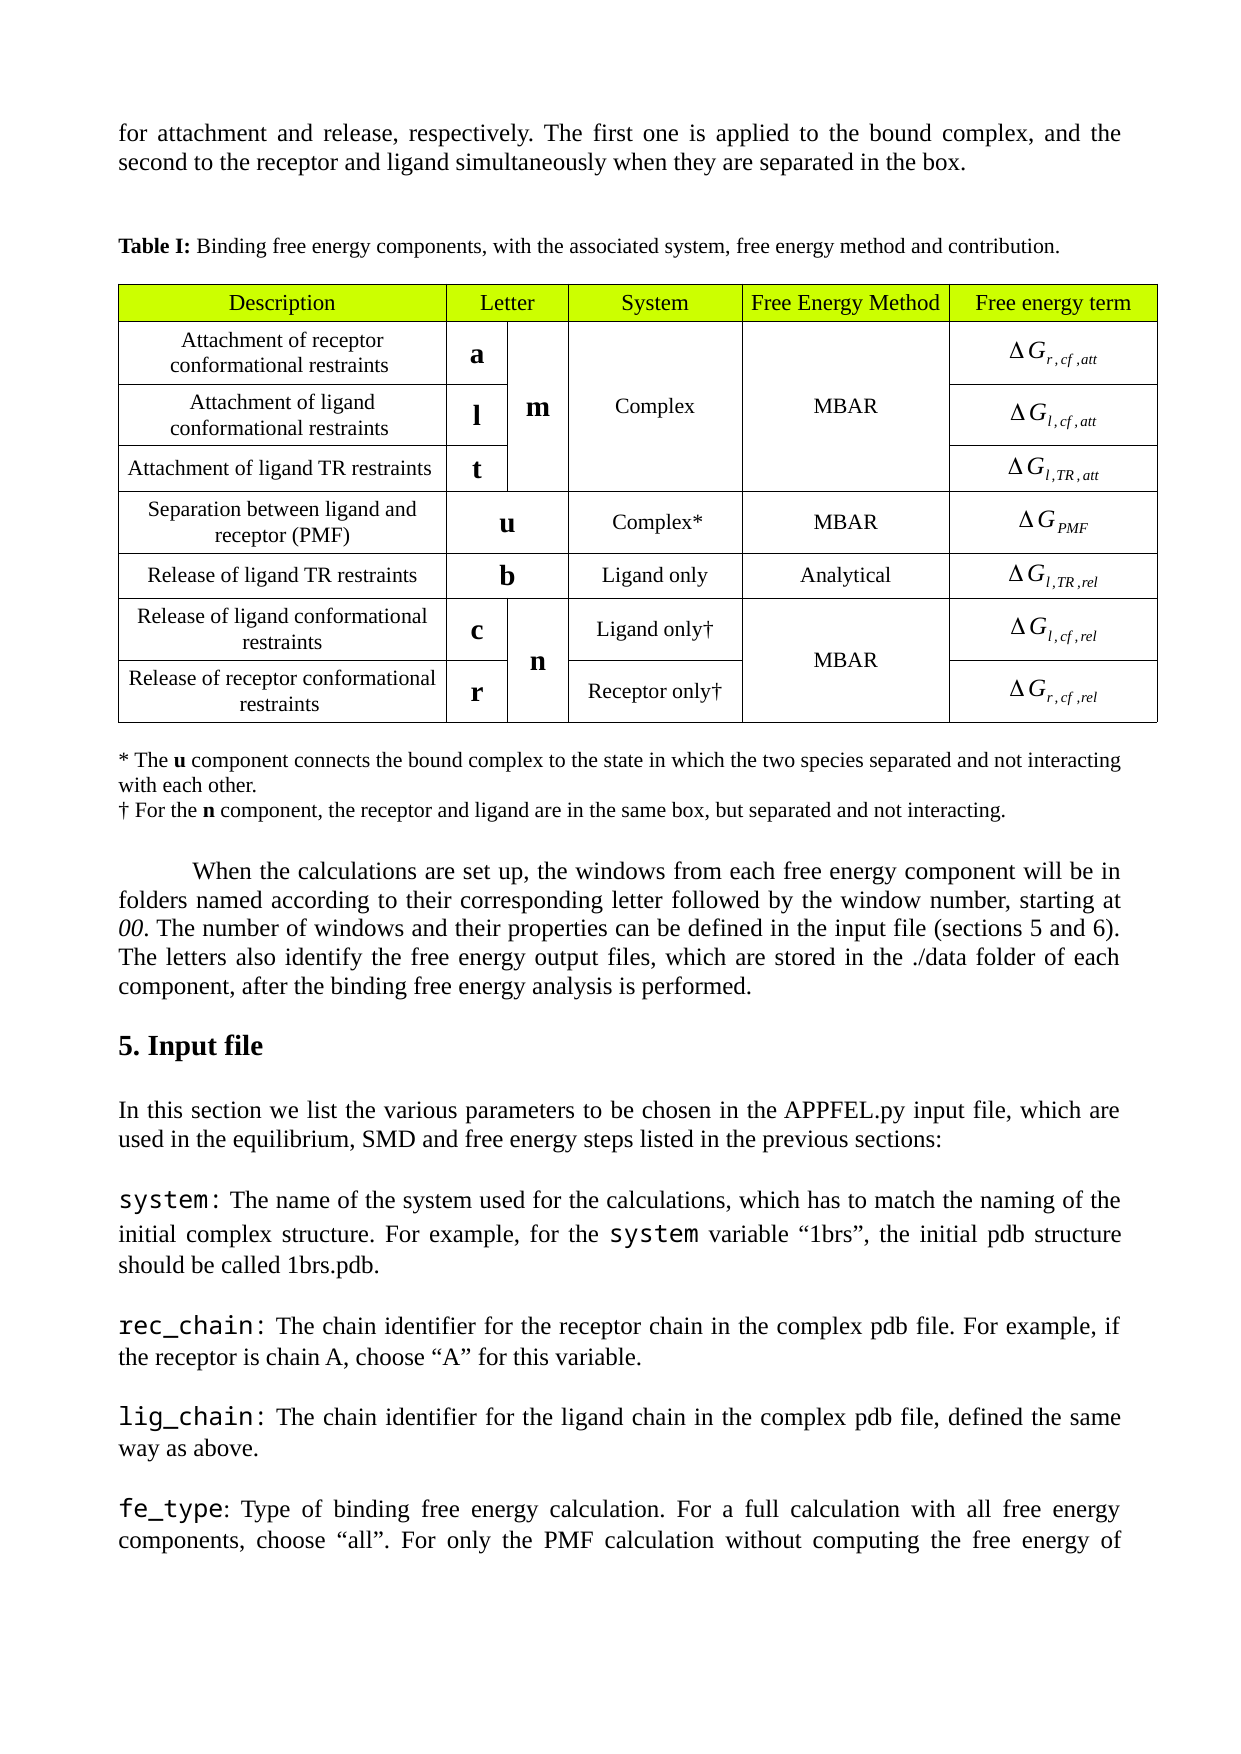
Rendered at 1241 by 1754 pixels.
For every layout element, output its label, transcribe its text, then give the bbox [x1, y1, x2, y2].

table_header Letter [447, 285, 568, 321]
table_cell m [508, 322, 568, 491]
table_cell Ligand only† [569, 599, 742, 659]
table_cell n [508, 599, 568, 722]
table_cell Release of receptor conformational restraints [119, 661, 446, 722]
table_cell t [447, 446, 507, 491]
table_cell Analytical [743, 554, 949, 598]
table_cell [950, 385, 1157, 445]
table_cell l [447, 385, 507, 445]
table_cell Complex* [569, 492, 742, 552]
table_header System [569, 285, 742, 321]
table_header Description [119, 285, 446, 321]
text In this section we list the various parameters to be chosen in the APPFEL.py input file, which are used in the equilibrium, SMD and free energy steps listed in the previous sections: [118, 1096, 1122, 1153]
text * The u component connects the bound complex to the state in which the two species separated and not interacting with each other. [118, 747, 1122, 797]
table_cell Attachment of ligand TR restraints [119, 446, 446, 491]
table_cell r [447, 661, 507, 722]
table_cell Release of ligand conformational restraints [119, 599, 446, 659]
table_cell Ligand only [569, 554, 742, 598]
table_header Free Energy Method [743, 285, 949, 321]
table_cell b [447, 554, 568, 598]
table_cell MBAR [743, 492, 949, 552]
text When the calculations are set up, the windows from each free energy component will be in folders named according to their corresponding letter followed by the window number, starting at 00. The number of windows and their properties can be defined in the input file (sections 5 and 6). The letters also identify the free energy output files, which are stored in the ./data folder of each component, after the binding free energy analysis is performed. [118, 856, 1122, 1000]
table_cell a [447, 322, 507, 383]
text lig_chain: The chain identifier for the ligand chain in the complex pdb file, defined the same way as above. [118, 1399, 1122, 1462]
text rec_chain: The chain identifier for the receptor chain in the complex pdb file. For example, if the receptor is chain A, choose “A” for this variable. [118, 1307, 1122, 1370]
table_cell Attachment of receptor conformational restraints [119, 322, 446, 383]
table_cell Receptor only† [569, 661, 742, 722]
table_header Free energy term [950, 285, 1157, 321]
table_cell Attachment of ligand conformational restraints [119, 385, 446, 445]
text † For the n component, the receptor and ligand are in the same box, but separated and not interacting. [118, 797, 1122, 822]
text for attachment and release, respectively. The first one is applied to the bound complex, and the second to the receptor and ligand simultaneously when they are separated in the box. [118, 118, 1122, 176]
table_cell MBAR [743, 599, 949, 722]
text system: The name of the system used for the calculations, which has to match the naming of the initial complex structure. For example, for the system variable “1brs”, the initial pdb structure should be called 1brs.pdb. [118, 1182, 1122, 1279]
table_cell [950, 599, 1157, 659]
table_cell Release of ligand TR restraints [119, 554, 446, 598]
table_cell u [447, 492, 568, 552]
table_cell [950, 492, 1157, 552]
table_cell Separation between ligand and receptor (PMF) [119, 492, 446, 552]
table_cell c [447, 599, 507, 659]
text Table I: Binding free energy components, with the associated system, free energy method and contribution. [118, 233, 1122, 258]
table_cell [950, 446, 1157, 491]
table_cell [950, 554, 1157, 598]
text fe_type: Type of binding free energy calculation. For a full calculation with all free energy components, choose “all”. For only the PMF calculation without computing the free energy of [118, 1491, 1122, 1553]
table_cell MBAR [743, 322, 949, 491]
table_cell [950, 322, 1157, 383]
table_cell Complex [569, 322, 742, 491]
table_cell [950, 661, 1157, 722]
text 5. Input file [118, 1028, 1122, 1062]
